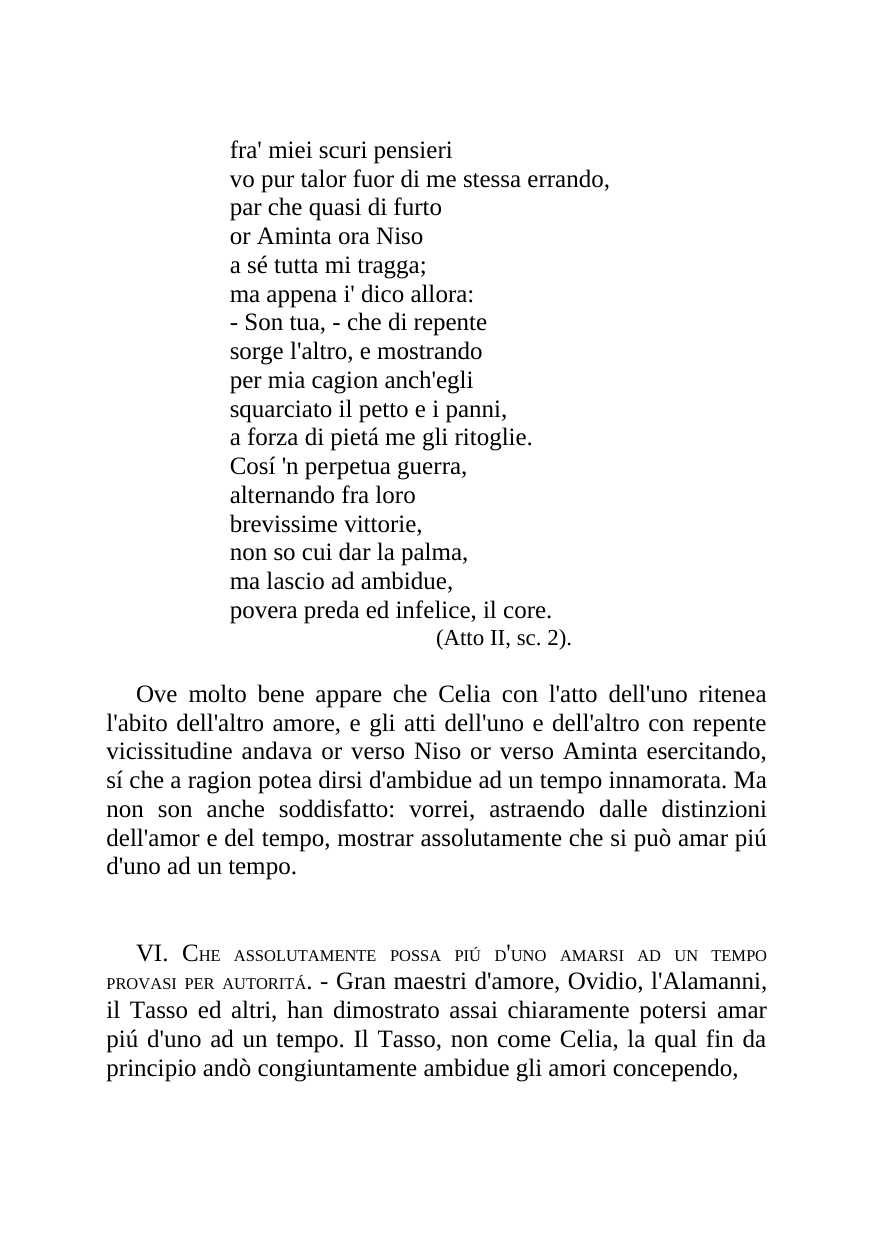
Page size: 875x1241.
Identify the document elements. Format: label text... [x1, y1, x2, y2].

text povera preda ed infelice, il core. [200, 595, 768, 624]
text a sé tutta mi tragga; [200, 250, 768, 279]
text Cosí 'n perpetua guerra, [200, 451, 768, 480]
text par che quasi di furto [200, 192, 768, 221]
text (Atto II, sc. 2). [406, 624, 768, 650]
text per mia cagion anch'egli [200, 365, 768, 394]
text brevissime vittorie, [200, 509, 768, 537]
text vo pur talor fuor di me stessa errando, [200, 164, 768, 192]
text alternando fra loro [200, 480, 768, 509]
text - Son tua, - che di repente [200, 307, 768, 336]
text Ove molto bene appare che Celia con l'atto dell'uno ritenea l'abito dell'altro amore, e gli atti dell'uno e dell'altro con repente vicissitudine andava or verso Niso or verso Aminta esercitando, sí che a ragion potea dirsi d'ambidue ad un tempo innamorata. Ma non son anche soddisfatto: vorrei, astraendo dalle distinzioni dell'amor e del tempo, mostrar assolutamente che si può amar piú d'uno ad un tempo. [106, 679, 768, 880]
text sorge l'altro, e mostrando [200, 336, 768, 365]
text VI. Che assolutamente possa piú d'uno amarsi ad un tempo provasi per autoritá. - Gran maestri d'amore, Ovidio, l'Alamanni, il Tasso ed altri, han dimostrato assai chiaramente potersi amar piú d'uno ad un tempo. Il Tasso, non come Celia, la qual fin da principio andò congiuntamente ambidue gli amori concependo, [106, 938, 768, 1081]
text a forza di pietá me gli ritoglie. [200, 422, 768, 451]
text squarciato il petto e i panni, [200, 394, 768, 422]
text ma appena i' dico allora: [200, 279, 768, 307]
text non so cui dar la palma, [200, 537, 768, 566]
text ma lascio ad ambidue, [200, 566, 768, 595]
text fra' miei scuri pensieri [200, 135, 768, 164]
text or Aminta ora Niso [200, 221, 768, 250]
